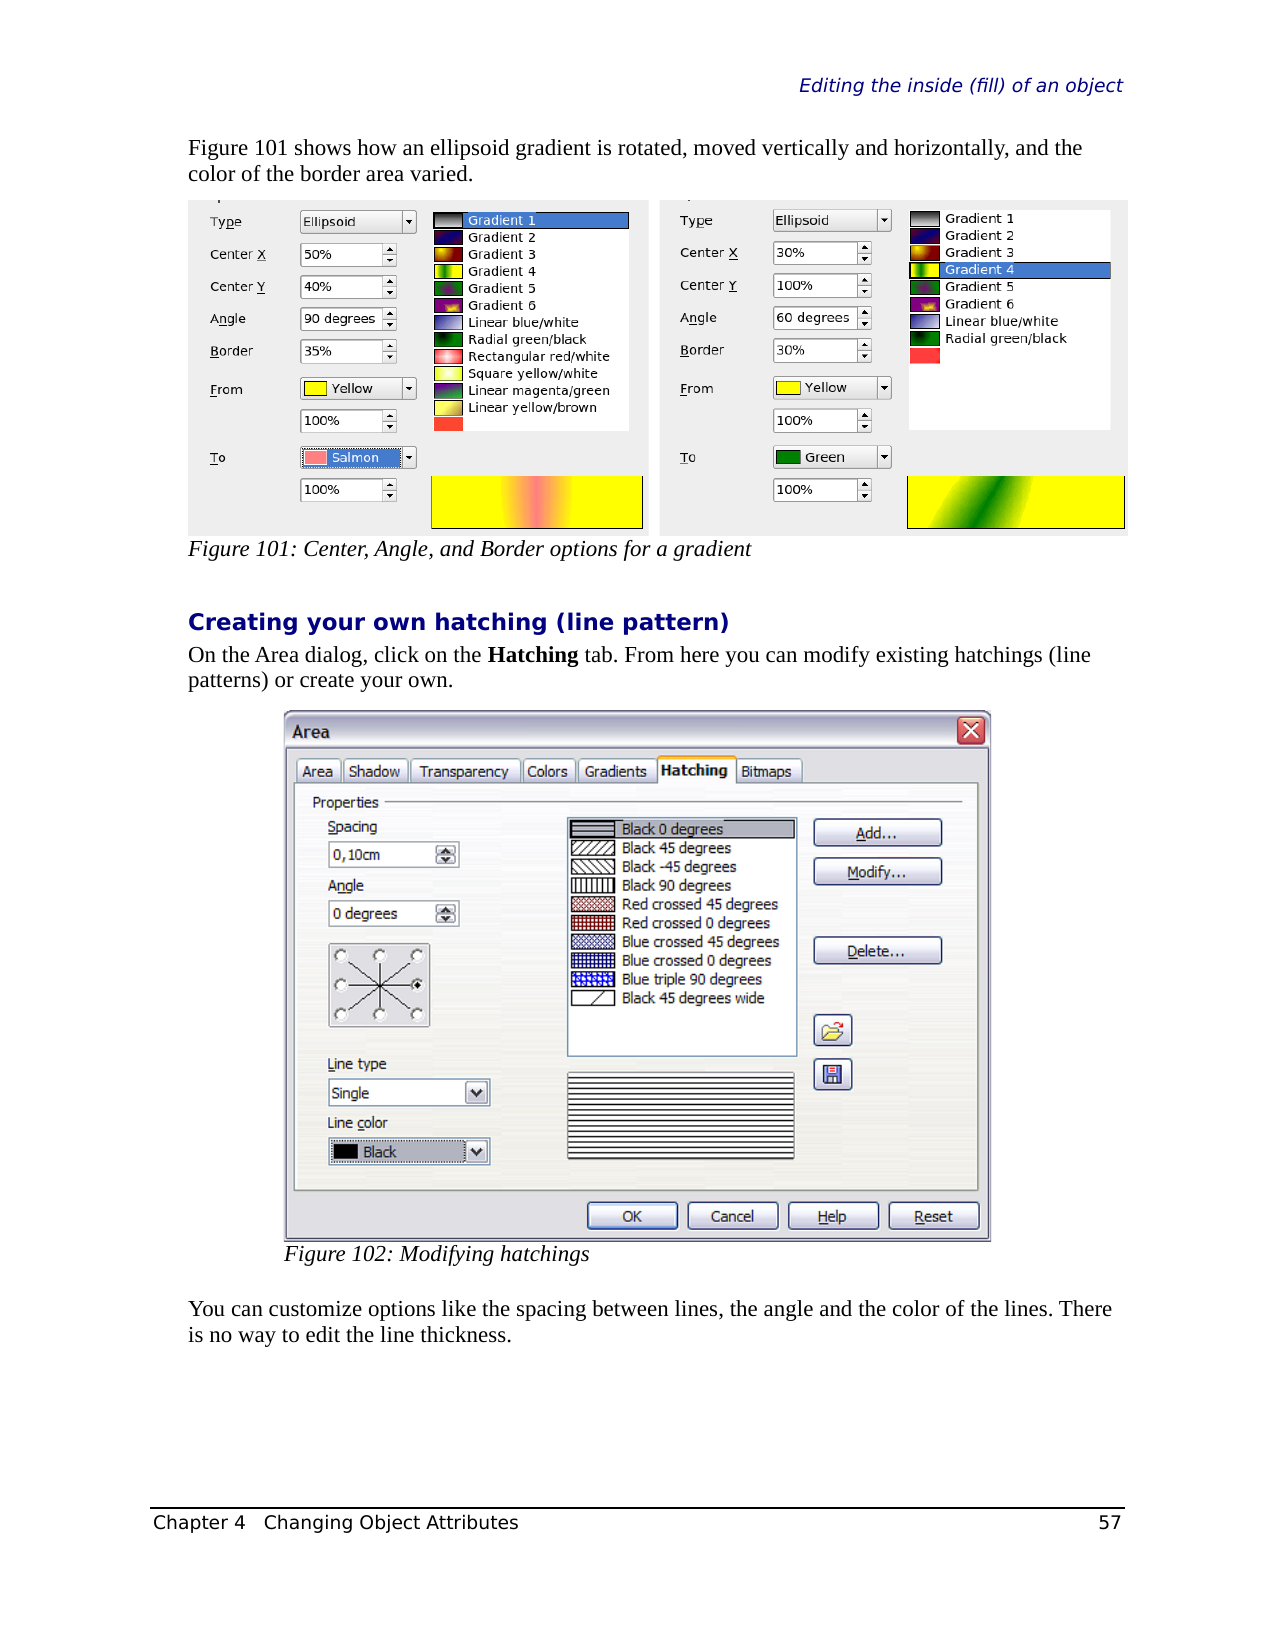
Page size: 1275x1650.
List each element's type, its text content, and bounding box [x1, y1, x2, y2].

text Figure 101: Center, Angle, and Border options for a gradient [188, 536, 1128, 561]
picture [187, 200, 649, 536]
text Figure 102: Modifying hatchings [284, 1242, 991, 1267]
subtitle Creating your own hatching (line pattern) [188, 609, 1125, 636]
picture [659, 200, 1128, 536]
text On the Area dialog, click on the Hatching tab. From here you can modify existing hatchings (line patterns) or create your own. [188, 641, 1125, 692]
text Figure 101 shows how an ellipsoid gradient is rotated, moved vertically and horizontally, and the color of the border area varied. [188, 135, 1125, 186]
text You can customize options like the spacing between lines, the angle and the color of the lines. There is no way to edit the line thickness. [188, 1296, 1125, 1347]
picture [283, 710, 992, 1242]
